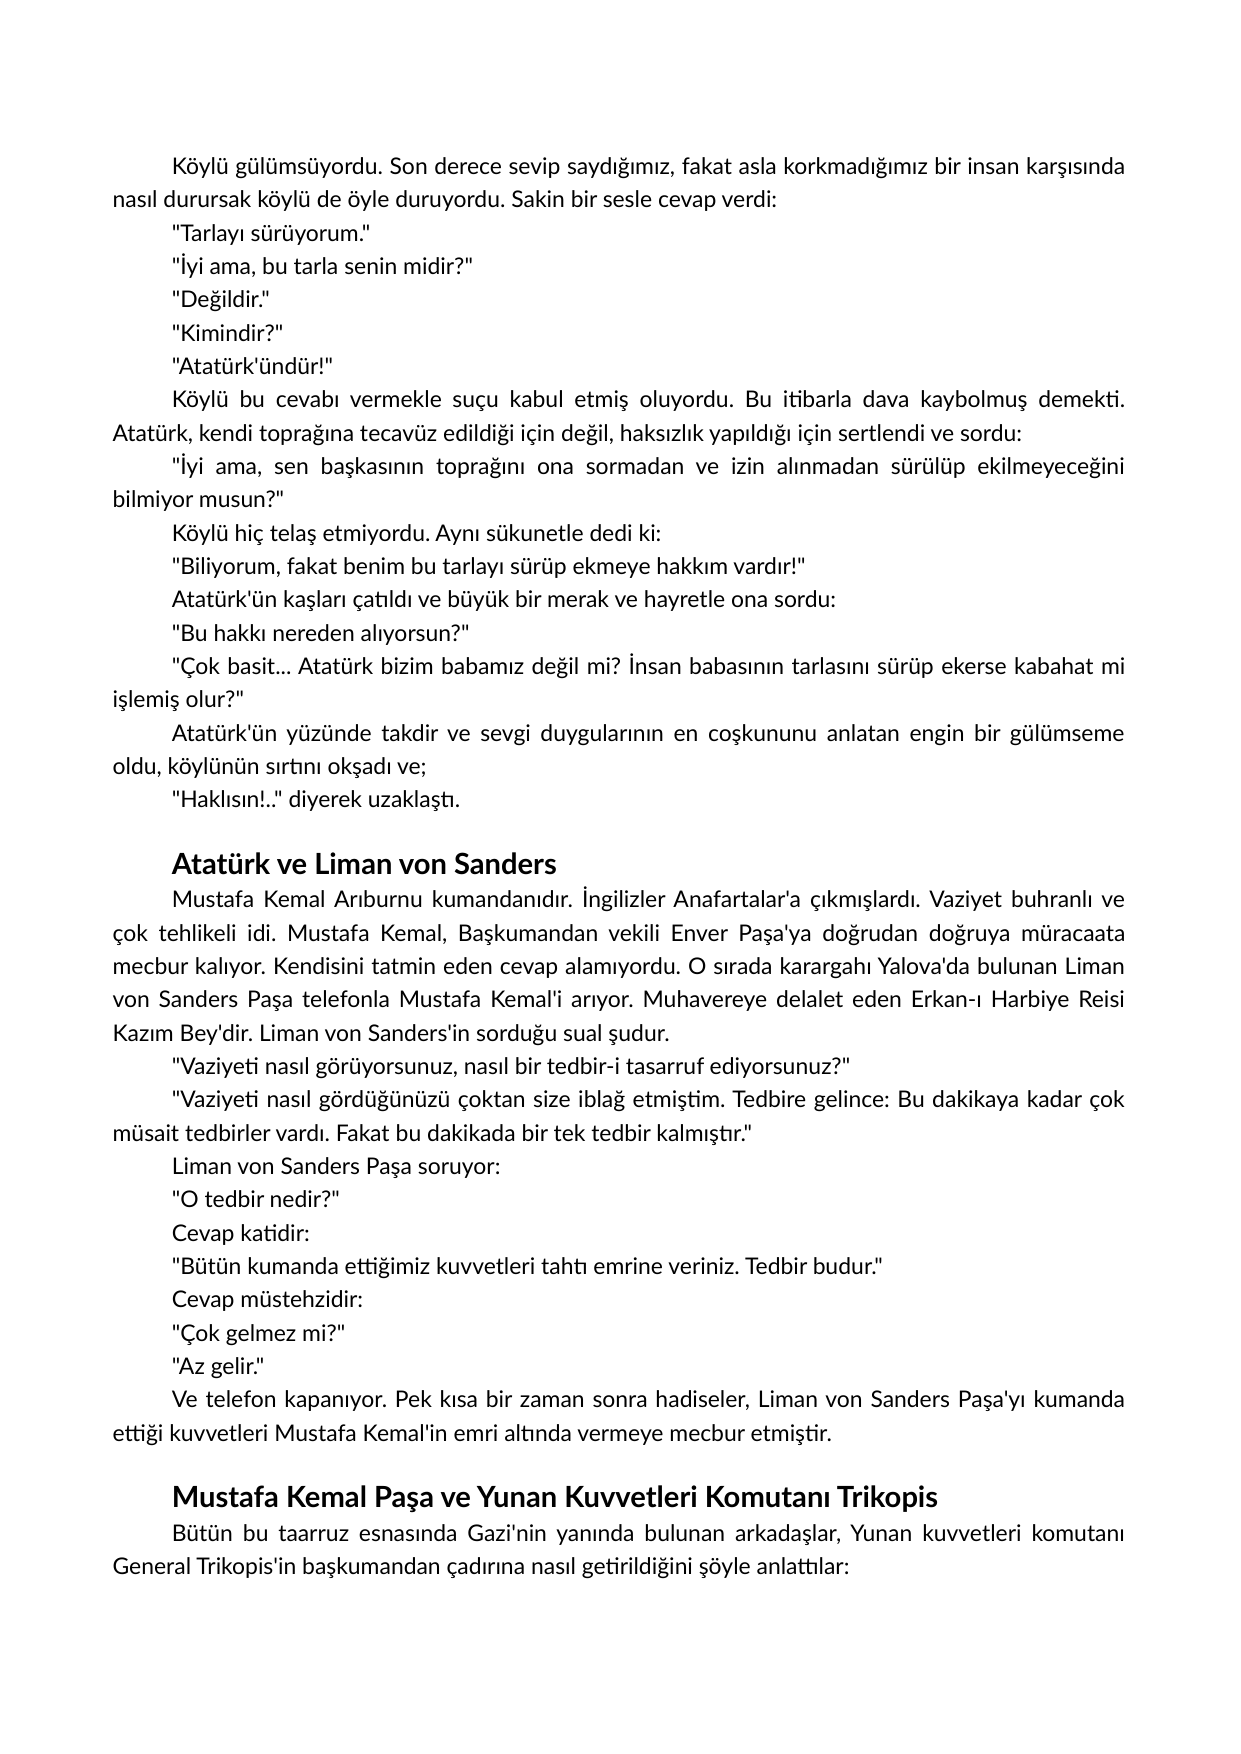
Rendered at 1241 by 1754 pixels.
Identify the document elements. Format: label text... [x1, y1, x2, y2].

text "İyi ama, sen başkasının toprağını ona sormadan ve izin alınmadan sürülüp ekilmeyeceğini bilmiyor musun?" [112, 448, 1126, 514]
text "O tedbir nedir?" [112, 1181, 1126, 1214]
text "Vaziyeti nasıl gördüğünüzü çoktan size iblağ etmiştim. Tedbire gelince: Bu dakikaya kadar çok müsait tedbirler vardı. Fakat bu dakikada bir tek tedbir kalmıştır." [112, 1081, 1126, 1148]
text Cevap katidir: [112, 1214, 1126, 1248]
text Atatürk ve Liman von Sanders [112, 848, 1126, 881]
text "Bu hakkı nereden alıyorsun?" [112, 614, 1126, 648]
text "Az gelir." [112, 1348, 1126, 1381]
text Cevap müstehzidir: [112, 1281, 1126, 1314]
text "Çok basit... Atatürk bizim babamız değil mi? İnsan babasının tarlasını sürüp ekerse kabahat mi işlemiş olur?" [112, 648, 1126, 714]
text Atatürk'ün yüzünde takdir ve sevgi duygularının en coşkununu anlatan engin bir gülümseme oldu, köylünün sırtını okşadı ve; [112, 714, 1126, 781]
text Bütün bu taarruz esnasında Gazi'nin yanında bulunan arkadaşlar, Yunan kuvvetleri komutanı General Trikopis'in başkumandan çadırına nasıl getirildiğini şöyle anlattılar: [112, 1514, 1126, 1581]
text Liman von Sanders Paşa soruyor: [112, 1148, 1126, 1181]
text "Değildir." [112, 281, 1126, 314]
text Ve telefon kapanıyor. Pek kısa bir zaman sonra hadiseler, Liman von Sanders Paşa'yı kumanda ettiği kuvvetleri Mustafa Kemal'in emri altında vermeye mecbur etmiştir. [112, 1381, 1126, 1448]
text "Atatürk'ündür!" [112, 348, 1126, 381]
text "Biliyorum, fakat benim bu tarlayı sürüp ekmeye hakkım vardır!" [112, 548, 1126, 581]
text "Bütün kumanda ettiğimiz kuvvetleri tahtı emrine veriniz. Tedbir budur." [112, 1248, 1126, 1281]
text Köylü hiç telaş etmiyordu. Aynı sükunetle dedi ki: [112, 514, 1126, 548]
text "Vaziyeti nasıl görüyorsunuz, nasıl bir tedbir-i tasarruf ediyorsunuz?" [112, 1048, 1126, 1081]
text Mustafa Kemal Arıburnu kumandanıdır. İngilizler Anafartalar'a çıkmışlardı. Vaziyet buhranlı ve çok tehlikeli idi. Mustafa Kemal, Başkumandan vekili Enver Paşa'ya doğrudan doğruya müracaata mecbur kalıyor. Kendisini tatmin eden cevap alamıyordu. O sırada karargahı Yalova'da bulunan Liman von Sanders Paşa telefonla Mustafa Kemal'i arıyor. Muhavereye delalet eden Erkan-ı Harbiye Reisi Kazım Bey'dir. Liman von Sanders'in sorduğu sual şudur. [112, 881, 1126, 1048]
text Atatürk'ün kaşları çatıldı ve büyük bir merak ve hayretle ona sordu: [112, 581, 1126, 614]
text "Haklısın!.." diyerek uzaklaştı. [112, 781, 1126, 814]
text Köylü gülümsüyordu. Son derece sevip saydığımız, fakat asla korkmadığımız bir insan karşısında nasıl durursak köylü de öyle duruyordu. Sakin bir sesle cevap verdi: [112, 148, 1126, 214]
text "Kimindir?" [112, 314, 1126, 348]
text Köylü bu cevabı vermekle suçu kabul etmiş oluyordu. Bu itibarla dava kaybolmuş demekti. Atatürk, kendi toprağına tecavüz edildiği için değil, haksızlık yapıldığı için sertlendi ve sordu: [112, 381, 1126, 448]
text "İyi ama, bu tarla senin midir?" [112, 248, 1126, 281]
text Mustafa Kemal Paşa ve Yunan Kuvvetleri Komutanı Trikopis [112, 1481, 1126, 1514]
text "Tarlayı sürüyorum." [112, 214, 1126, 248]
text "Çok gelmez mi?" [112, 1314, 1126, 1348]
